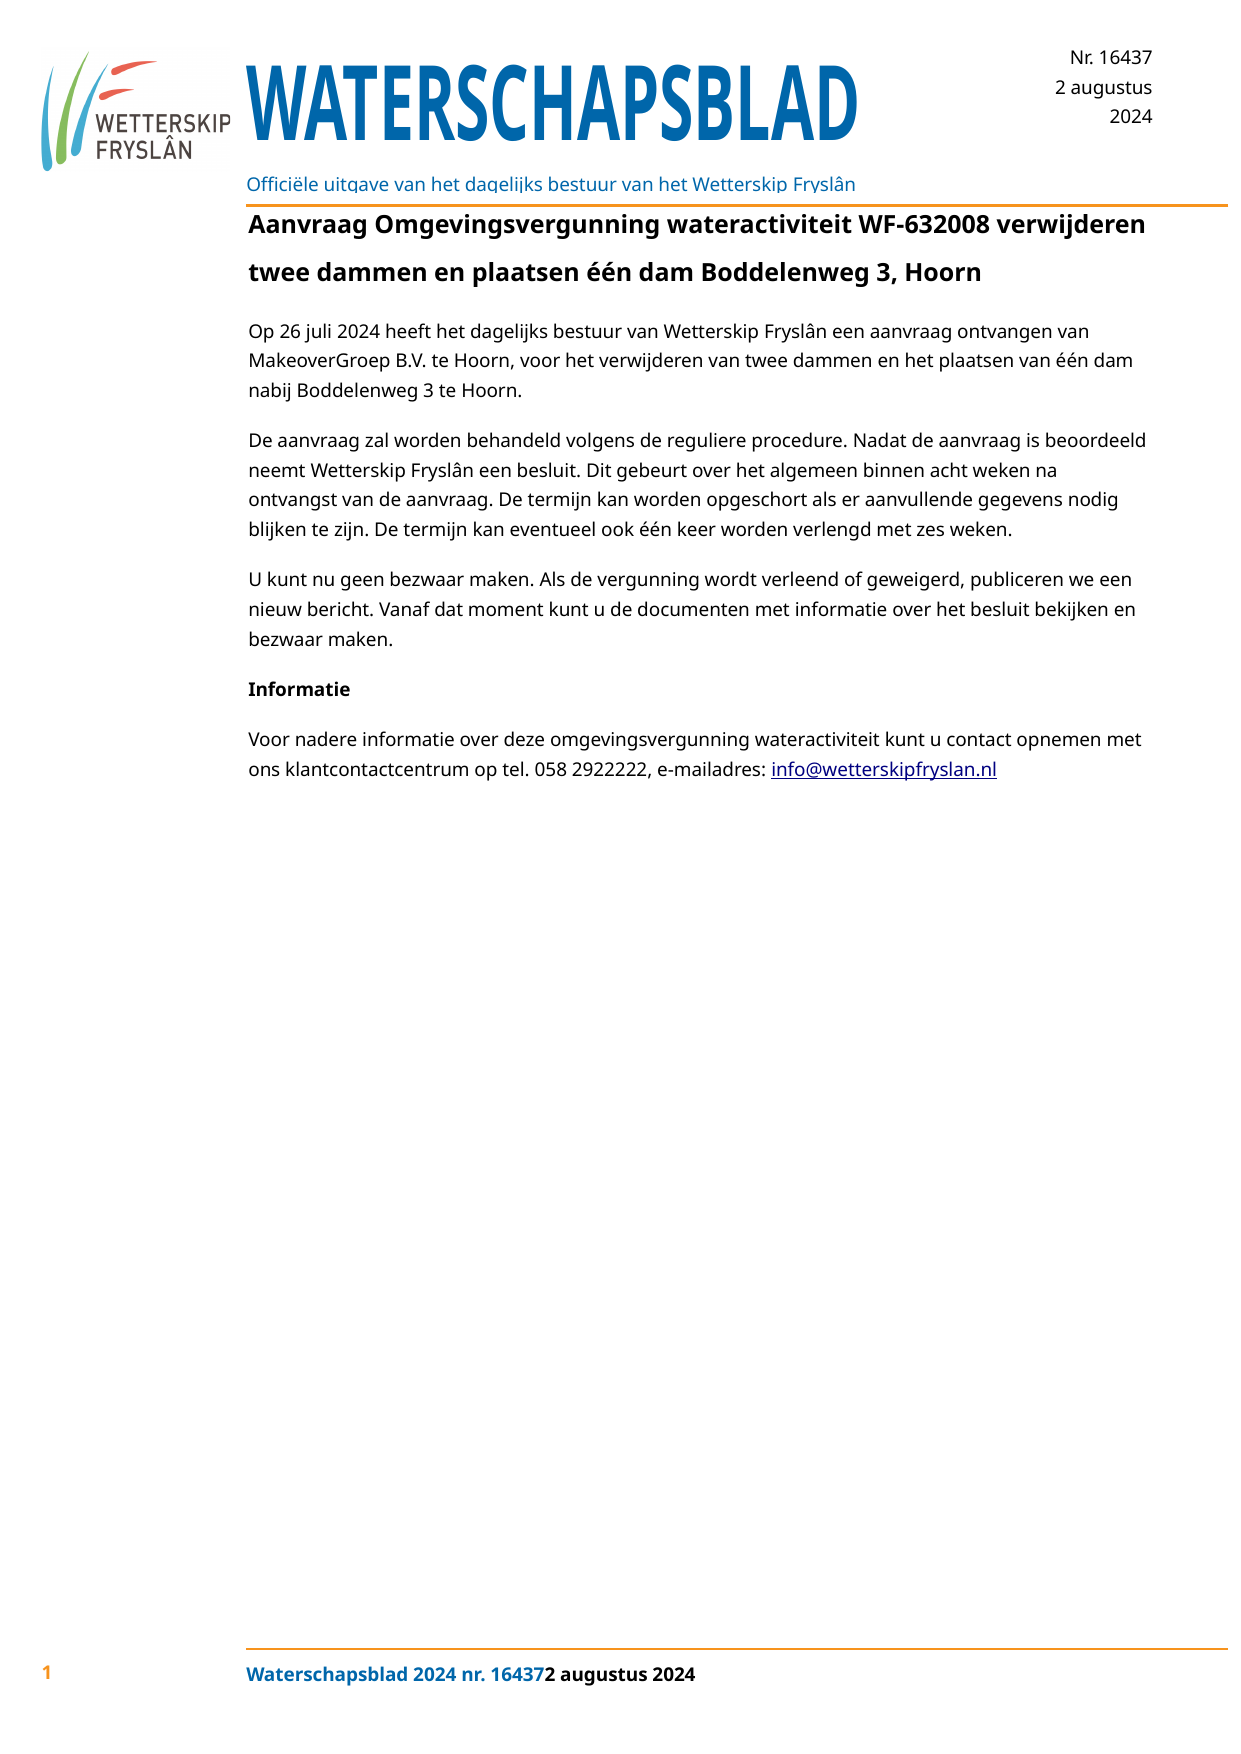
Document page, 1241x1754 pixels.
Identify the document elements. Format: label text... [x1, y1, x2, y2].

text Aanvraag Omgevingsvergunning wateractiviteit WF-632008 verwijderen twee dammen en plaatsen één dam Boddelenweg 3, Hoorn [248, 207, 1152, 288]
text Op 26 juli 2024 heeft het dagelijks bestuur van Wetterskip Fryslân een aanvraag ontvangen van MakeoverGroep B.V. te Hoorn, voor het verwijderen van twee dammen en het plaatsen van één dam nabij Boddelenweg 3 te Hoorn. [248, 318, 1152, 403]
text Voor nadere informatie over deze omgevingsvergunning wateractiviteit kunt u contact opnemen met ons klantcontactcentrum op tel. 058 2922222, e-mailadres: info@wetterskipfryslan.nl [248, 727, 1152, 782]
text De aanvraag zal worden behandeld volgens de reguliere procedure. Nadat de aanvraag is beoordeeld neemt Wetterskip Fryslân een besluit. Dit gebeurt over het algemeen binnen acht weken na ontvangst van de aanvraag. De termijn kan worden opgeschort als er aanvullende gegevens nodig blijken te zijn. De termijn kan eventueel ook één keer worden verlengd met zes weken. [248, 427, 1152, 542]
text Informatie [248, 676, 1152, 702]
picture [41, 47, 231, 172]
text U kunt nu geen bezwaar maken. Als de vergunning wordt verleend of geweigerd, publiceren we een nieuw bericht. Vanaf dat moment kunt u de documenten met informatie over het besluit bekijken en bezwaar maken. [248, 567, 1152, 652]
